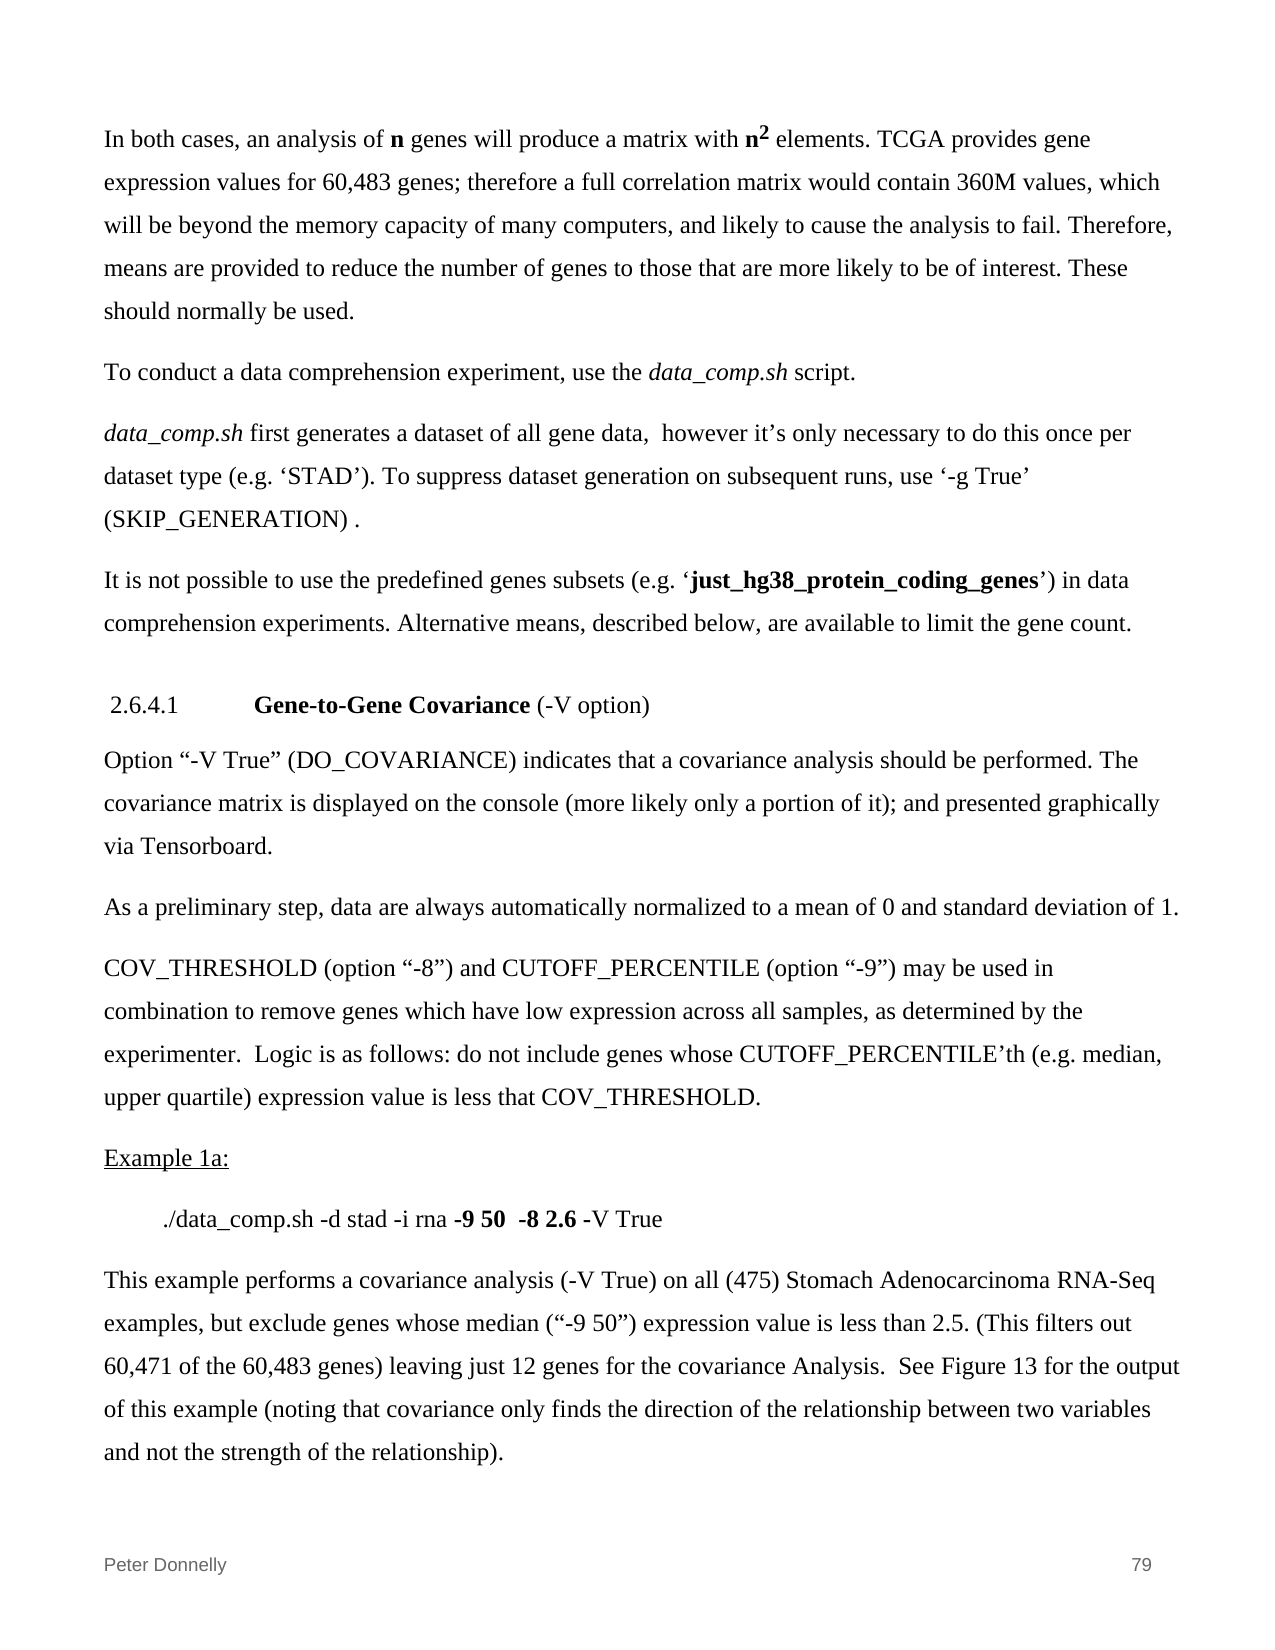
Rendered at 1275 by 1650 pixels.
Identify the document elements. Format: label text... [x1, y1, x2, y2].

text data_comp.sh first generates a dataset of all gene data, however it’s only necessary to do this once per dataset type (e.g. ‘STAD’). To suppress dataset generation on subsequent runs, use ‘-g True’ (SKIP_GENERATION) . [103, 418, 1181, 533]
text COV_THRESHOLD (option “-8”) and CUTOFF_PERCENTILE (option “-9”) may be used in combination to remove genes which have low expression across all samples, as determined by the experimenter. Logic is as follows: do not include genes whose CUTOFF_PERCENTILE’th (e.g. median, upper quartile) expression value is less that COV_THRESHOLD. [103, 953, 1181, 1111]
subtitle Gene-to-Gene Covariance (-V option) [103, 690, 1181, 718]
text This example performs a covariance analysis (-V True) on all (475) Stomach Adenocarcinoma RNA-Seq examples, but exclude genes whose median (“-9 50”) expression value is less than 2.5. (This filters out 60,471 of the 60,483 genes) leaving just 12 genes for the covariance Analysis. See Figure 13 for the output of this example (noting that covariance only finds the direction of the relationship between two variables and not the strength of the relationship). [103, 1265, 1181, 1466]
text In both cases, an analysis of n genes will produce a matrix with n2 elements. TCGA provides gene expression values for 60,483 genes; therefore a full correlation matrix would contain 360M values, which will be beyond the memory capacity of many computers, and likely to cause the analysis to fail. Therefore, means are provided to reduce the number of genes to those that are more likely to be of interest. These should normally be used. [103, 120, 1181, 325]
text ./data_comp.sh -d stad -i rna -9 50 -8 2.6 -V True [162, 1204, 1181, 1233]
text To conduct a data comprehension experiment, use the data_comp.sh script. [103, 357, 1181, 386]
text Option “-V True” (DO_COVARIANCE) indicates that a covariance analysis should be performed. The covariance matrix is displayed on the console (more likely only a portion of it); and presented graphically via Tensorboard. [103, 745, 1181, 860]
text It is not possible to use the predefined genes subsets (e.g. ‘just_hg38_protein_coding_genes’) in data comprehension experiments. Alternative means, described below, are available to limit the gene count. [103, 565, 1181, 637]
text As a preliminary step, data are always automatically normalized to a mean of 0 and standard deviation of 1. [103, 892, 1181, 921]
text Example 1a: [103, 1143, 1181, 1172]
